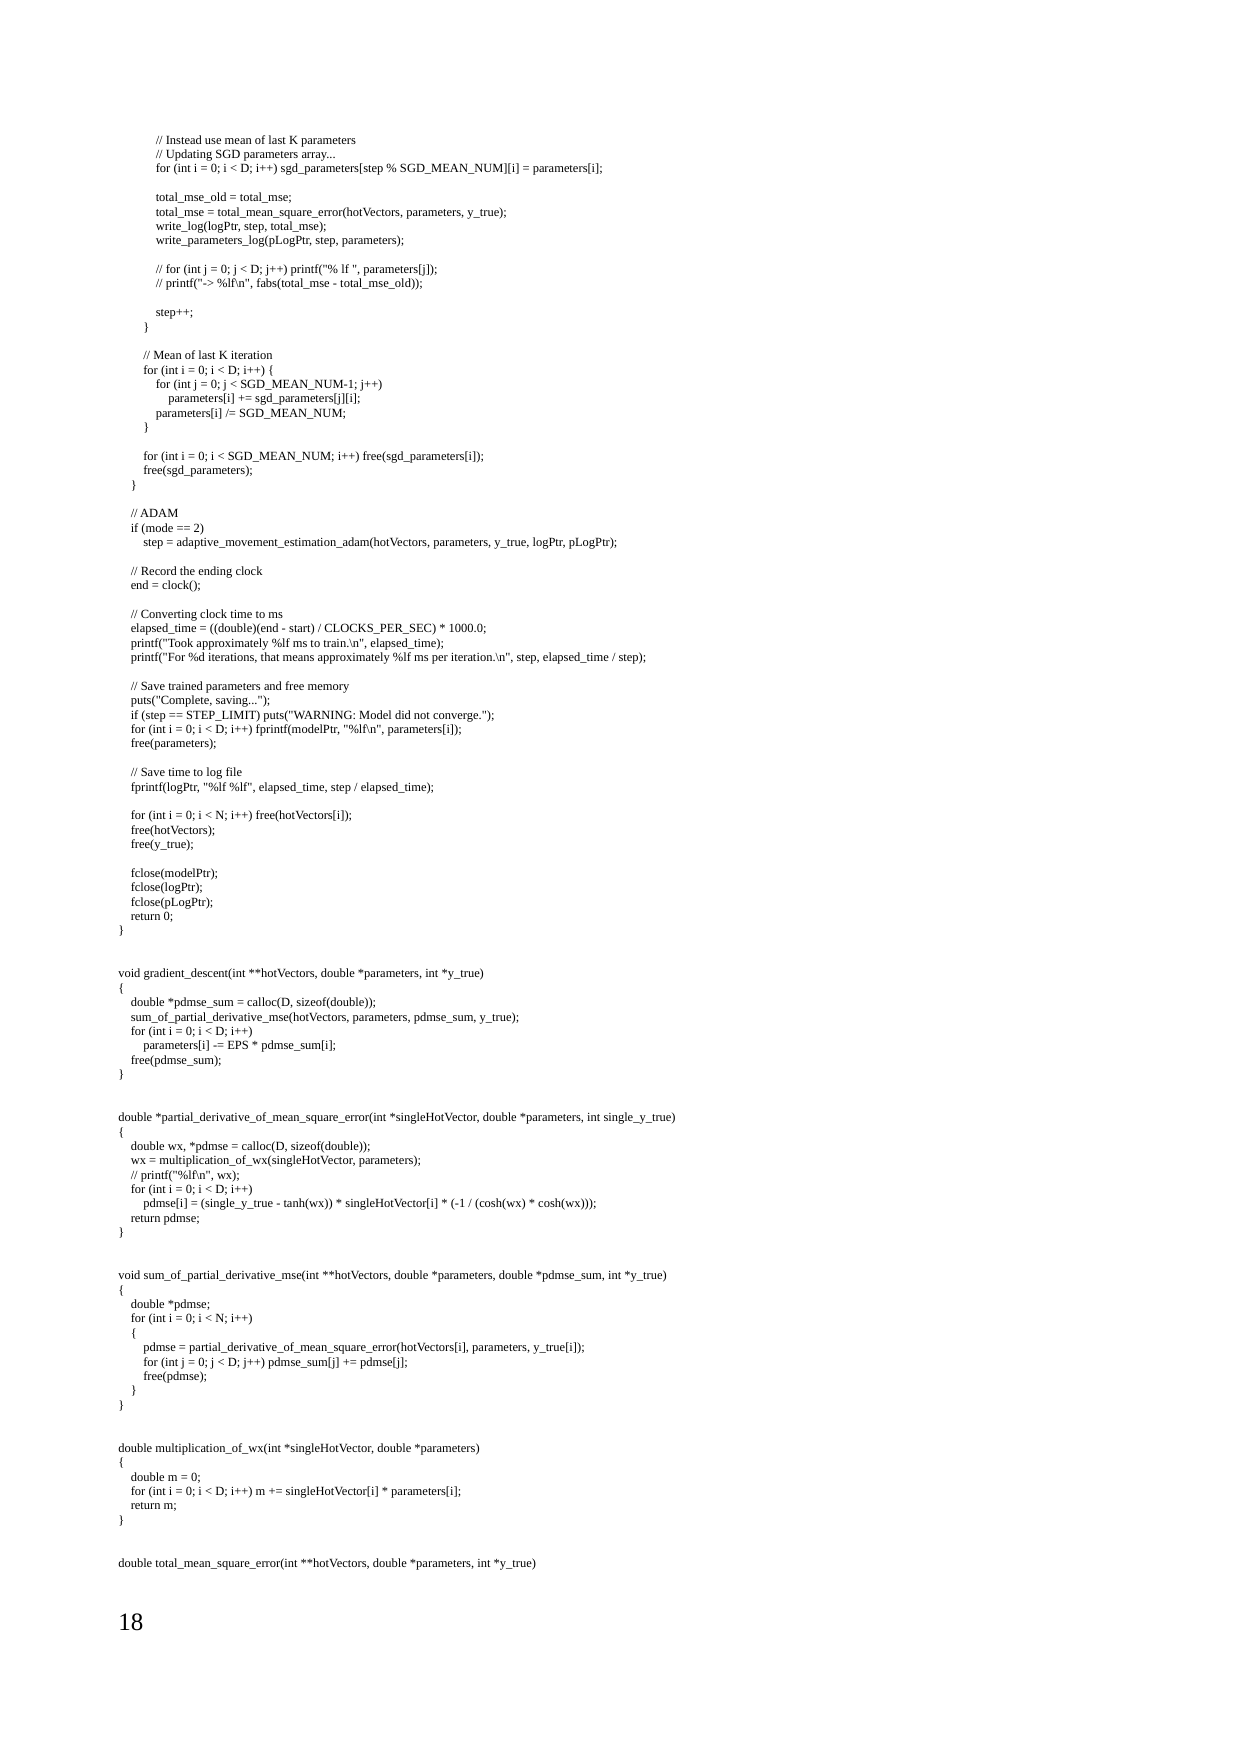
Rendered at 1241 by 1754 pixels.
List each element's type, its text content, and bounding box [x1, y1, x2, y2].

text free(y_true); [118, 837, 1122, 851]
text // Instead use mean of last K parameters [118, 132, 1122, 147]
text // Save trained parameters and free memory [118, 679, 1122, 693]
text for (int i = 0; i < D; i++) sgd_parameters[step % SGD_MEAN_NUM][i] = parameters[i]; [118, 161, 1122, 176]
text if (step == STEP_LIMIT) puts("WARNING: Model did not converge."); [118, 707, 1122, 722]
text for (int i = 0; i < N; i++) [118, 1311, 1122, 1326]
text write_log(logPtr, step, total_mse); [118, 219, 1122, 233]
text } [118, 319, 1122, 334]
text for (int i = 0; i < D; i++) [118, 1024, 1122, 1038]
text double *partial_derivative_of_mean_square_error(int *singleHotVector, double *parameters, int single_y_true) [118, 1110, 1122, 1124]
text for (int i = 0; i < D; i++) [118, 1182, 1122, 1196]
text // Save time to log file [118, 765, 1122, 779]
text total_mse_old = total_mse; [118, 190, 1122, 204]
text fclose(modelPtr); [118, 866, 1122, 880]
text double m = 0; [118, 1469, 1122, 1484]
text void gradient_descent(int **hotVectors, double *parameters, int *y_true) [118, 966, 1122, 981]
text parameters[i] += sgd_parameters[j][i]; [118, 391, 1122, 406]
text { [118, 981, 1122, 995]
text } [118, 1512, 1122, 1527]
text double total_mean_square_error(int **hotVectors, double *parameters, int *y_true) [118, 1556, 1122, 1570]
text write_parameters_log(pLogPtr, step, parameters); [118, 233, 1122, 247]
text for (int i = 0; i < D; i++) m += singleHotVector[i] * parameters[i]; [118, 1484, 1122, 1498]
text for (int i = 0; i < D; i++) { [118, 362, 1122, 377]
text pdmse[i] = (single_y_true - tanh(wx)) * singleHotVector[i] * (-1 / (cosh(wx) * cosh(wx))); [118, 1196, 1122, 1211]
text end = clock(); [118, 578, 1122, 592]
text printf("Took approximately %lf ms to train.\n", elapsed_time); [118, 636, 1122, 650]
text parameters[i] /= SGD_MEAN_NUM; [118, 406, 1122, 420]
text free(sgd_parameters); [118, 463, 1122, 477]
text { [118, 1326, 1122, 1340]
text } [118, 923, 1122, 937]
text // Updating SGD parameters array... [118, 147, 1122, 161]
text if (mode == 2) [118, 521, 1122, 535]
text sum_of_partial_derivative_mse(hotVectors, parameters, pdmse_sum, y_true); [118, 1009, 1122, 1024]
text free(parameters); [118, 736, 1122, 751]
text } [118, 420, 1122, 434]
text // Converting clock time to ms [118, 607, 1122, 621]
text } [118, 477, 1122, 492]
text puts("Complete, saving..."); [118, 693, 1122, 707]
text total_mse = total_mean_square_error(hotVectors, parameters, y_true); [118, 204, 1122, 219]
text double *pdmse_sum = calloc(D, sizeof(double)); [118, 995, 1122, 1009]
text printf("For %d iterations, that means approximately %lf ms per iteration.\n", step, elapsed_time / step); [118, 650, 1122, 664]
text for (int i = 0; i < SGD_MEAN_NUM; i++) free(sgd_parameters[i]); [118, 449, 1122, 463]
text // printf("-> %lf\n", fabs(total_mse - total_mse_old)); [118, 276, 1122, 291]
text } [118, 1225, 1122, 1239]
text } [118, 1397, 1122, 1412]
text double wx, *pdmse = calloc(D, sizeof(double)); [118, 1139, 1122, 1153]
text for (int i = 0; i < N; i++) free(hotVectors[i]); [118, 808, 1122, 822]
text fclose(pLogPtr); [118, 894, 1122, 909]
text pdmse = partial_derivative_of_mean_square_error(hotVectors[i], parameters, y_true[i]); [118, 1340, 1122, 1354]
text return 0; [118, 909, 1122, 923]
text return pdmse; [118, 1211, 1122, 1225]
text for (int i = 0; i < D; i++) fprintf(modelPtr, "%lf\n", parameters[i]); [118, 722, 1122, 736]
text { [118, 1282, 1122, 1297]
text fclose(logPtr); [118, 880, 1122, 894]
text // ADAM [118, 506, 1122, 521]
text } [118, 1067, 1122, 1081]
text void sum_of_partial_derivative_mse(int **hotVectors, double *parameters, double *pdmse_sum, int *y_true) [118, 1268, 1122, 1282]
text } [118, 1383, 1122, 1397]
text parameters[i] -= EPS * pdmse_sum[i]; [118, 1038, 1122, 1052]
text { [118, 1124, 1122, 1139]
text free(hotVectors); [118, 822, 1122, 837]
text { [118, 1455, 1122, 1469]
text // Mean of last K iteration [118, 348, 1122, 362]
text free(pdmse); [118, 1369, 1122, 1383]
text double multiplication_of_wx(int *singleHotVector, double *parameters) [118, 1441, 1122, 1455]
text // for (int j = 0; j < D; j++) printf("% lf ", parameters[j]); [118, 262, 1122, 276]
text double *pdmse; [118, 1297, 1122, 1311]
text free(pdmse_sum); [118, 1052, 1122, 1067]
text elapsed_time = ((double)(end - start) / CLOCKS_PER_SEC) * 1000.0; [118, 621, 1122, 636]
text step = adaptive_movement_estimation_adam(hotVectors, parameters, y_true, logPtr, pLogPtr); [118, 535, 1122, 549]
text wx = multiplication_of_wx(singleHotVector, parameters); [118, 1153, 1122, 1167]
text for (int j = 0; j < D; j++) pdmse_sum[j] += pdmse[j]; [118, 1354, 1122, 1369]
text fprintf(logPtr, "%lf %lf", elapsed_time, step / elapsed_time); [118, 779, 1122, 794]
text for (int j = 0; j < SGD_MEAN_NUM-1; j++) [118, 377, 1122, 391]
text return m; [118, 1498, 1122, 1512]
text step++; [118, 305, 1122, 319]
text // printf("%lf\n", wx); [118, 1167, 1122, 1182]
text // Record the ending clock [118, 564, 1122, 578]
